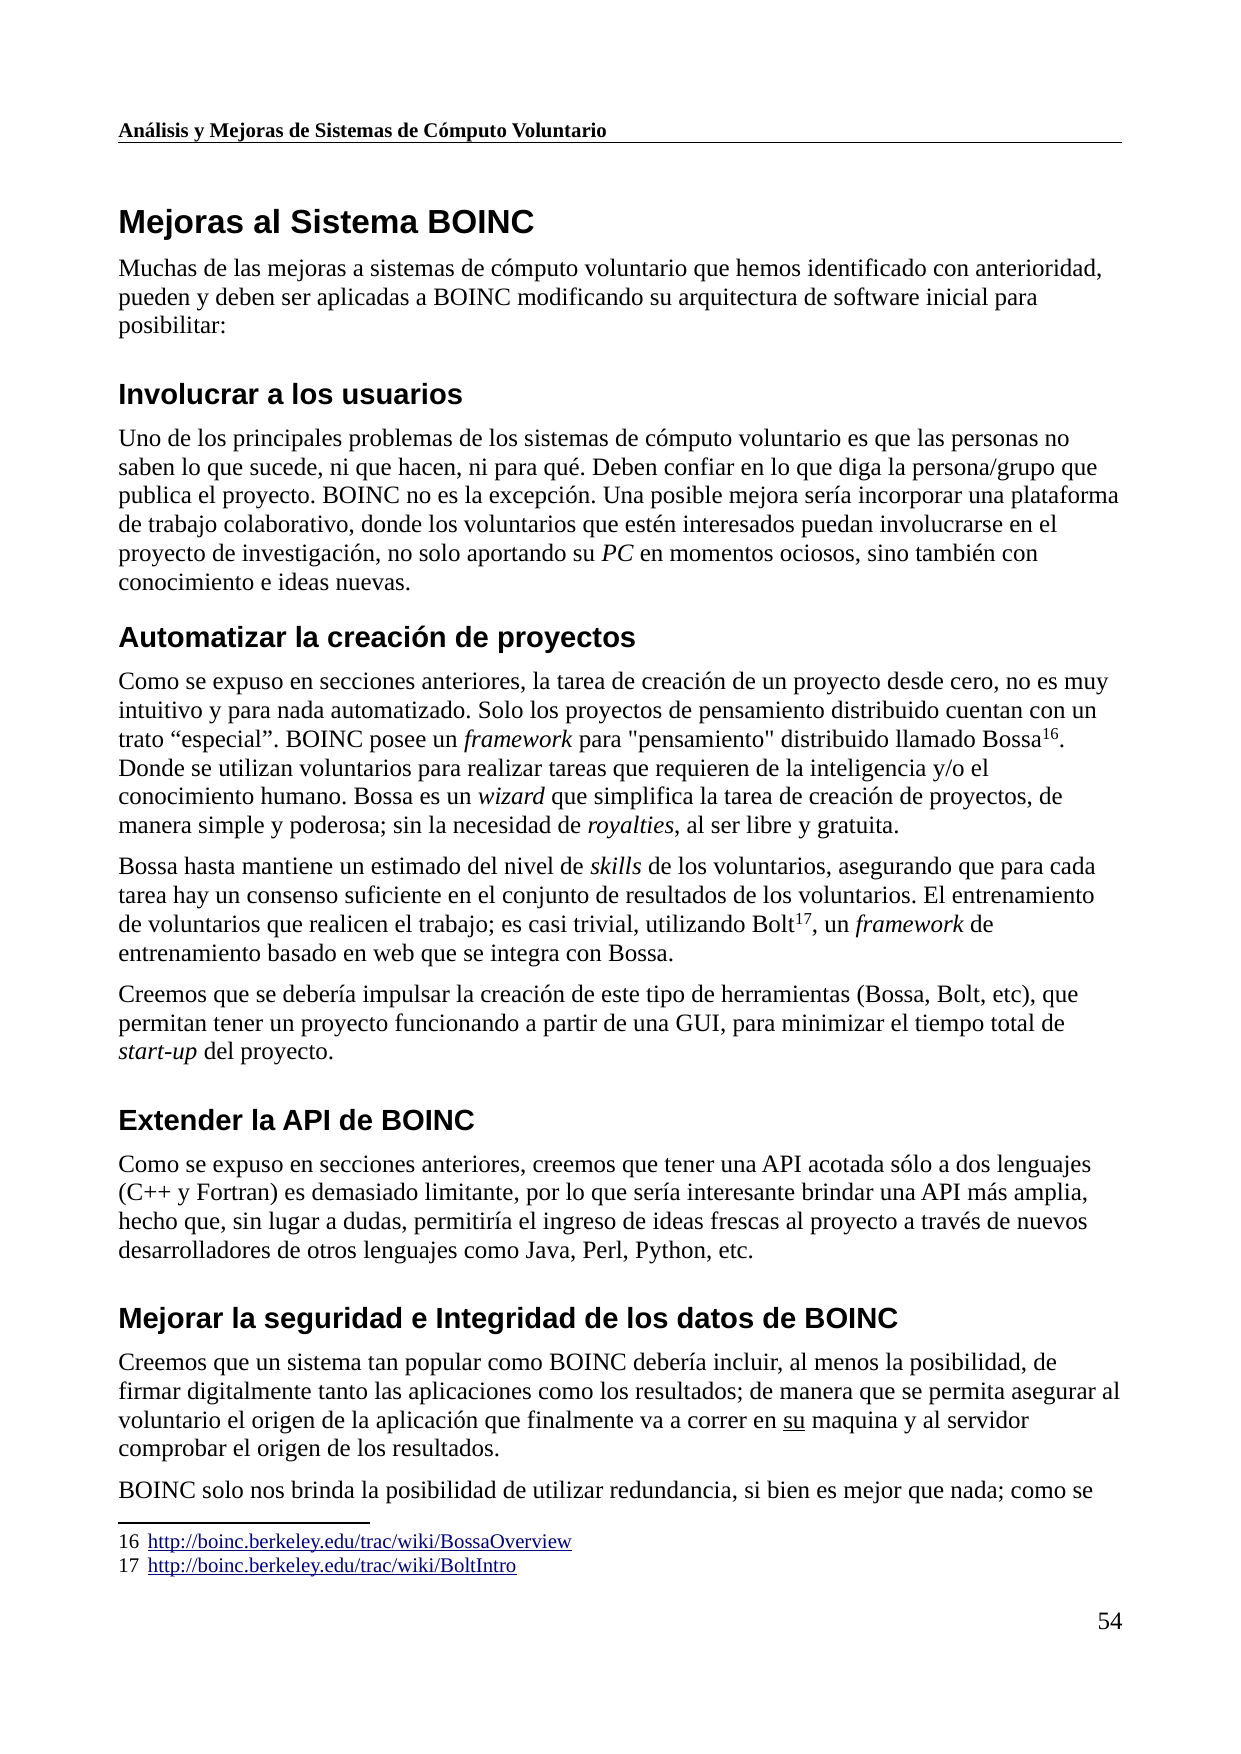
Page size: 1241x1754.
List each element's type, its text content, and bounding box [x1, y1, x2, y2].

text http://boinc.berkeley.edu/trac/wiki/BoltIntro [118, 1553, 1122, 1577]
subtitle Automatizar la creación de proyectos [118, 620, 1122, 654]
text Muchas de las mejoras a sistemas de cómputo voluntario que hemos identificado con anterioridad, pueden y deben ser aplicadas a BOINC modificando su arquitectura de software inicial para posibilitar: [118, 253, 1122, 339]
text Como se expuso en secciones anteriores, la tarea de creación de un proyecto desde cero, no es muy intuitivo y para nada automatizado. Solo los proyectos de pensamiento distribuido cuentan con un trato “especial”. BOINC posee un framework para "pensamiento" distribuido llamado Bossa. Donde se utilizan voluntarios para realizar tareas que requieren de la inteligencia y/o el conocimiento humano. Bossa es un wizard que simplifica la tarea de creación de proyectos, de manera simple y poderosa; sin la necesidad de royalties, al ser libre y gratuita. [118, 666, 1122, 839]
subtitle Mejoras al Sistema BOINC [118, 202, 1122, 241]
text http://boinc.berkeley.edu/trac/wiki/BossaOverview [118, 1529, 1122, 1553]
text Uno de los principales problemas de los sistemas de cómputo voluntario es que las personas no saben lo que sucede, ni que hacen, ni para qué. Deben confiar en lo que diga la persona/grupo que publica el proyecto. BOINC no es la excepción. Una posible mejora sería incorporar una plataforma de trabajo colaborativo, donde los voluntarios que estén interesados puedan involucrarse en el proyecto de investigación, no solo aportando su PC en momentos ociosos, sino también con conocimiento e ideas nuevas. [118, 423, 1122, 595]
subtitle Mejorar la seguridad e Integridad de los datos de BOINC [118, 1301, 1122, 1335]
text Creemos que un sistema tan popular como BOINC debería incluir, al menos la posibilidad, de firmar digitalmente tanto las aplicaciones como los resultados; de manera que se permita asegurar al voluntario el origen de la aplicación que finalmente va a correr en su maquina y al servidor comprobar el origen de los resultados. [118, 1347, 1122, 1462]
text Bossa hasta mantiene un estimado del nivel de skills de los voluntarios, asegurando que para cada tarea hay un consenso suficiente en el conjunto de resultados de los voluntarios. El entrenamiento de voluntarios que realicen el trabajo; es casi trivial, utilizando Bolt, un framework de entrenamiento basado en web que se integra con Bossa. [118, 851, 1122, 966]
text BOINC solo nos brinda la posibilidad de utilizar redundancia, si bien es mejor que nada; como se [118, 1475, 1122, 1503]
subtitle Involucrar a los usuarios [118, 377, 1122, 410]
subtitle Extender la API de BOINC [118, 1103, 1122, 1136]
text Creemos que se debería impulsar la creación de este tipo de herramientas (Bossa, Bolt, etc), que permitan tener un proyecto funcionando a partir de una GUI, para minimizar el tiempo total de start-up del proyecto. [118, 979, 1122, 1065]
text Como se expuso en secciones anteriores, creemos que tener una API acotada sólo a dos lenguajes (C++ y Fortran) es demasiado limitante, por lo que sería interesante brindar una API más amplia, hecho que, sin lugar a dudas, permitiría el ingreso de ideas frescas al proyecto a través de nuevos desarrolladores de otros lenguajes como Java, Perl, Python, etc. [118, 1149, 1122, 1264]
